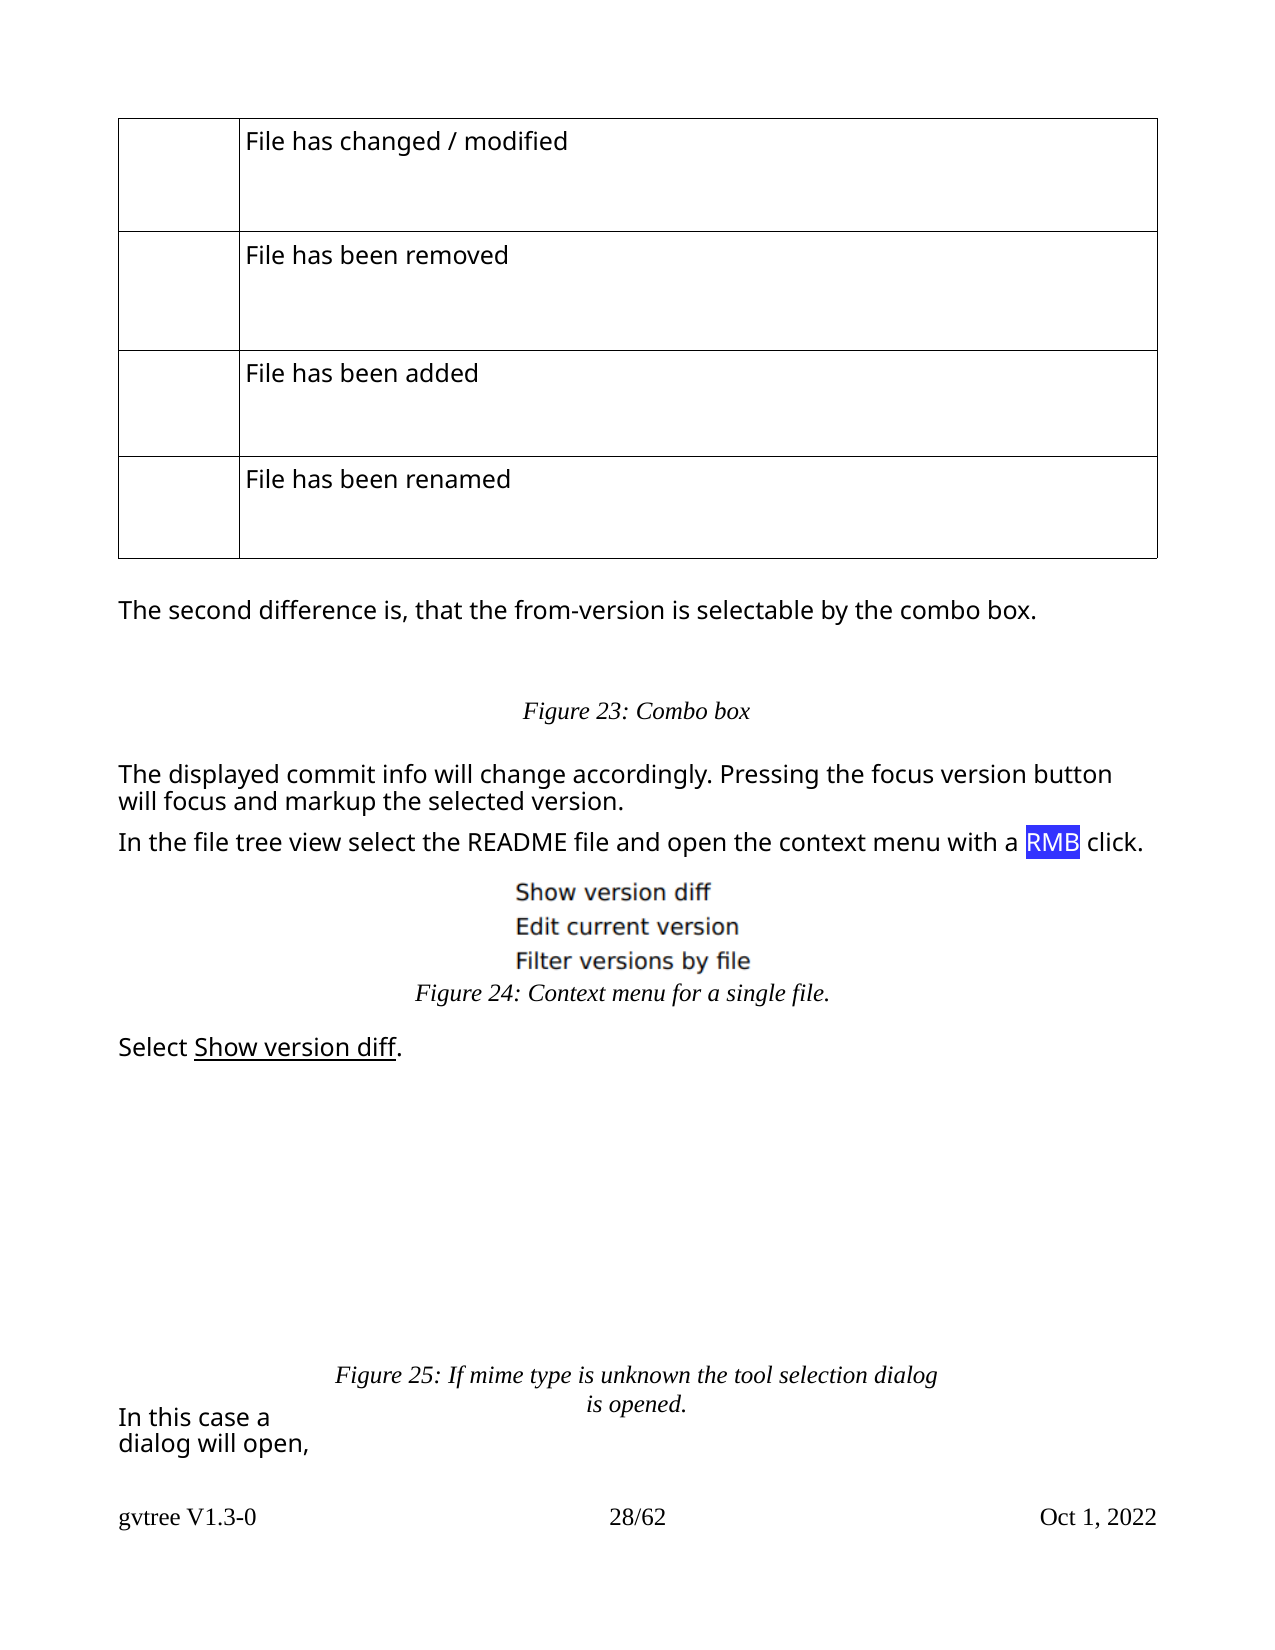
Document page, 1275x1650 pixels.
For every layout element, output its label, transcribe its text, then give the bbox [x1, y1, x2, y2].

text Figure 23: Combo box [384, 652, 891, 724]
table_header [119, 119, 239, 231]
text Figure 24: Context menu for a single file. [415, 884, 860, 1006]
table_cell [119, 232, 239, 350]
text In the file tree view select the README file and open the context menu with a RMB click. [118, 830, 1157, 857]
table_header File has changed / modified [240, 119, 1157, 231]
table_cell File has been renamed [240, 457, 1157, 557]
table_cell [119, 457, 239, 557]
table_cell File has been added [240, 351, 1157, 456]
text In this case a dialog will open, [118, 1405, 1157, 1458]
text The displayed commit info will change accordingly. Pressing the focus version button will focus and markup the selected version. [118, 763, 1157, 816]
text Select Show version diff. [118, 1035, 1157, 1062]
table_cell [119, 351, 239, 456]
table_cell File has been removed [240, 232, 1157, 350]
picture [494, 875, 783, 978]
text The second difference is, that the from-version is selectable by the combo box. [118, 598, 1157, 625]
text Figure 25: If mime type is unknown the tool selection dialog is opened. [331, 1089, 944, 1418]
